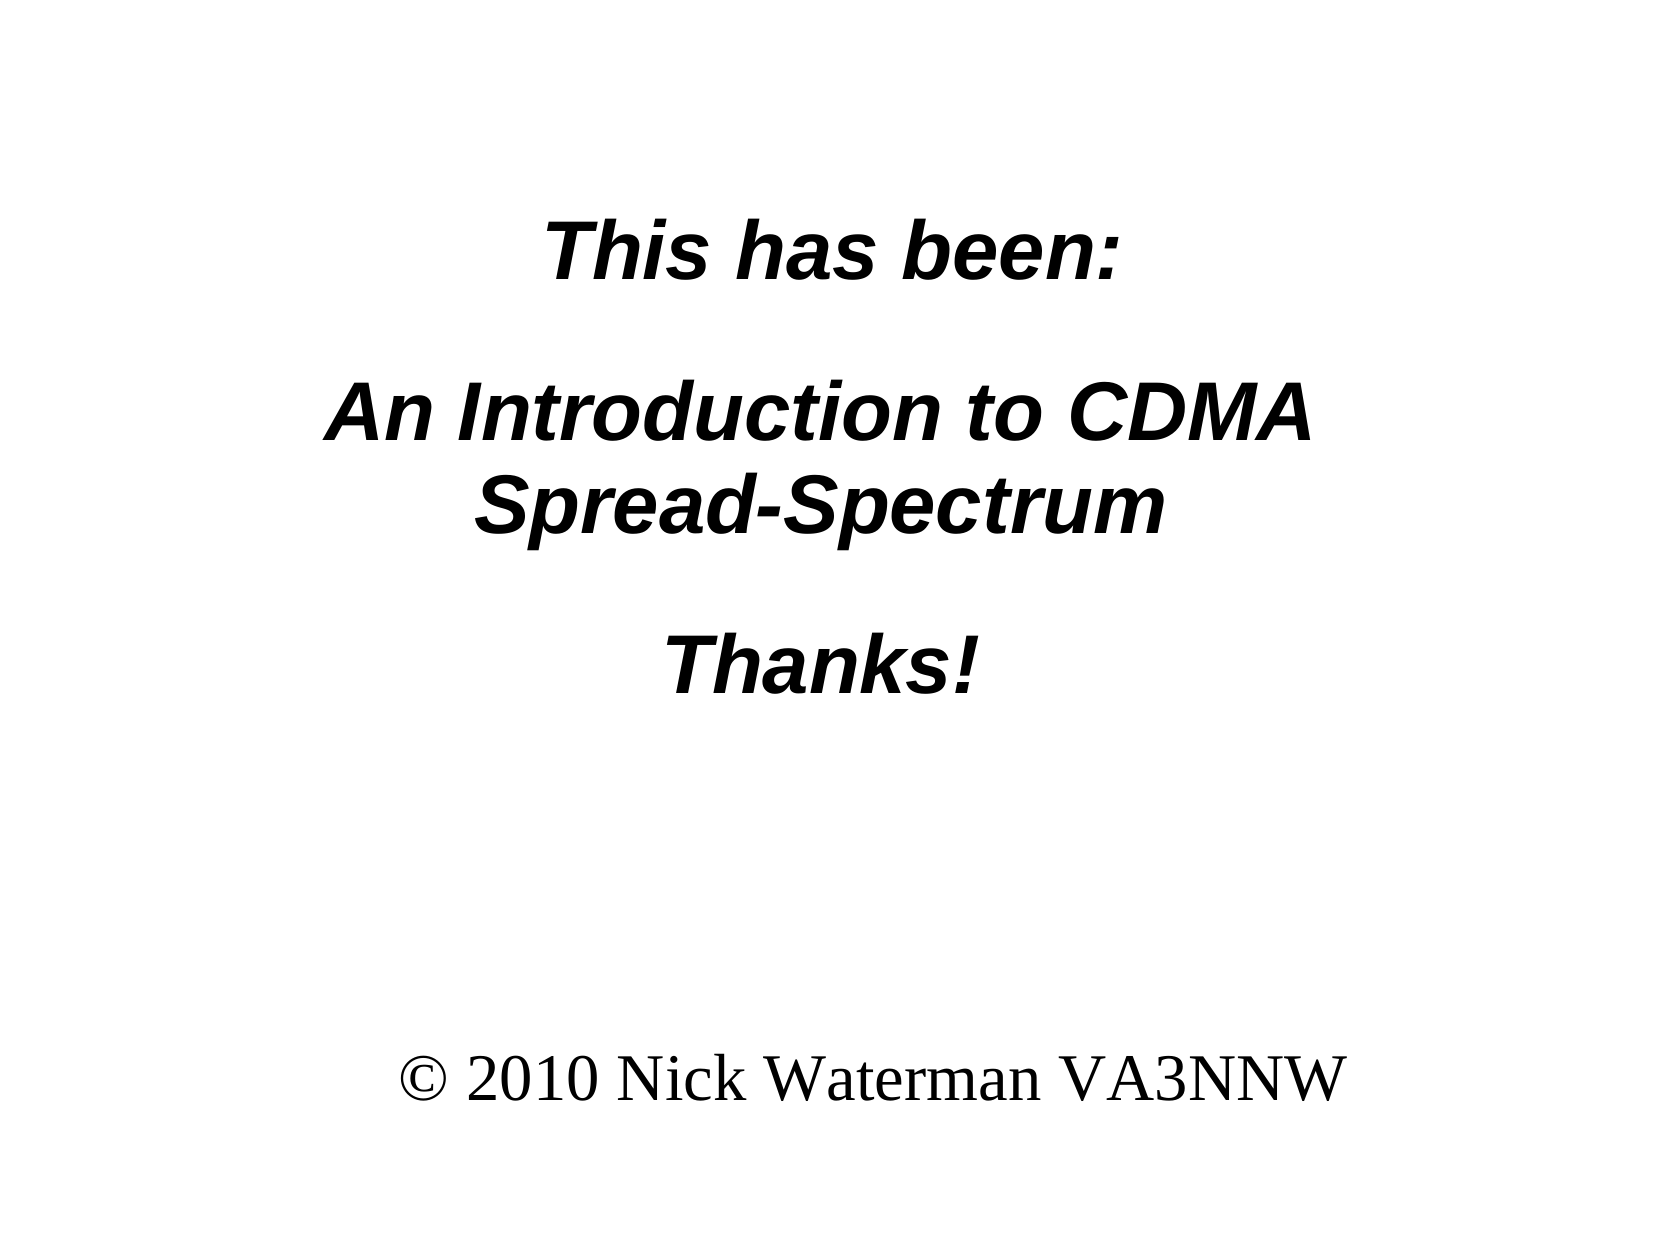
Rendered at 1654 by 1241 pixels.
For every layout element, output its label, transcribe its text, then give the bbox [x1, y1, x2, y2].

title This has been: [88, 147, 1577, 355]
title Thanks! [76, 561, 1565, 769]
title An Introduction to CDMA Spread-Spectrum [76, 354, 1565, 561]
subtitle © 2010 Nick Waterman VA3NNW [178, 1003, 1570, 1152]
